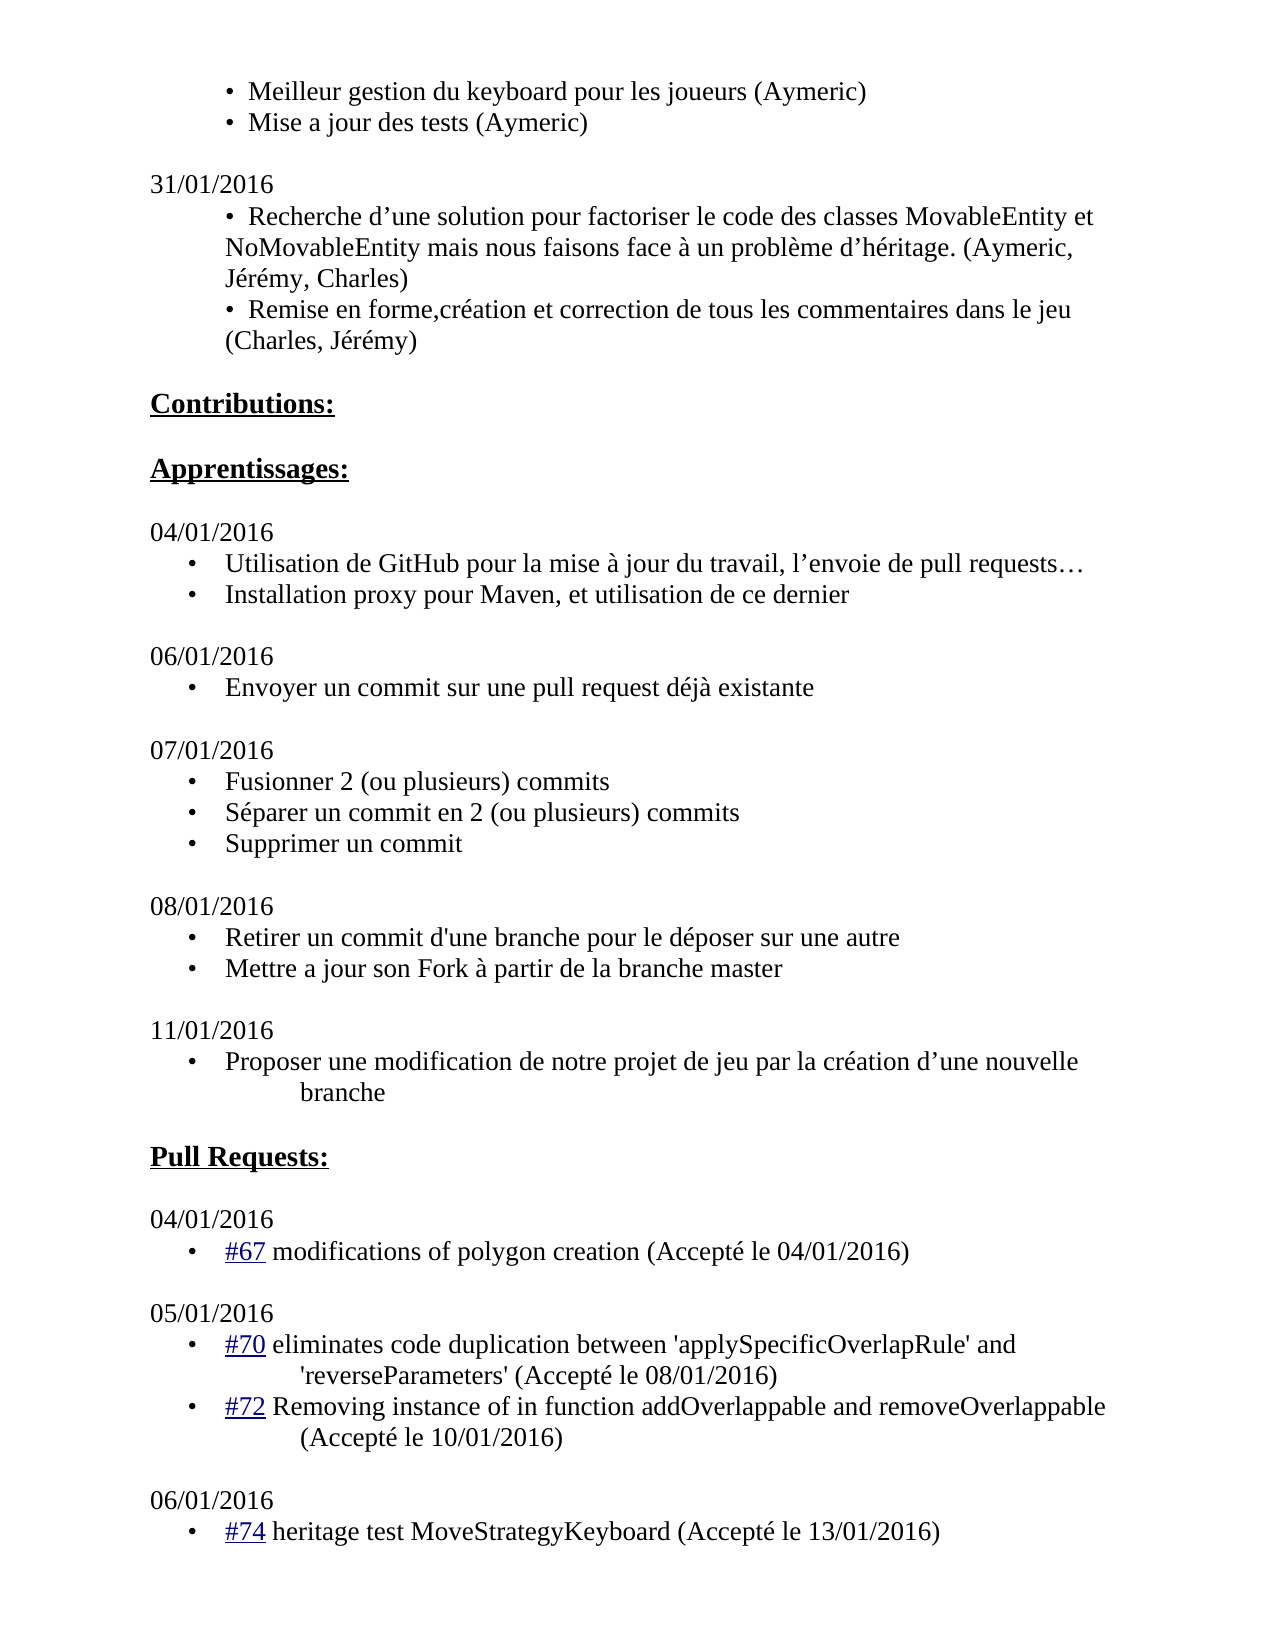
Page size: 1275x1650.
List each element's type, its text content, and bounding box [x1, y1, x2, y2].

list Utilisation de GitHub pour la mise à jour du travail, l’envoie de pull requests… [187, 547, 1125, 578]
list #70 eliminates code duplication between 'applySpecificOverlapRule' and 'reverseParameters' (Accepté le 08/01/2016) [187, 1328, 1125, 1390]
text Apprentissages: [150, 451, 1125, 485]
list #67 modifications of polygon creation (Accepté le 04/01/2016) [187, 1234, 1125, 1266]
text 07/01/2016 [150, 734, 1125, 765]
list Mettre a jour son Fork à partir de la branche master [187, 952, 1125, 983]
text 08/01/2016 [150, 889, 1125, 921]
text 06/01/2016 [150, 640, 1125, 672]
text 06/01/2016 [150, 1484, 1125, 1515]
text • Recherche d’une solution pour factoriser le code des classes MovableEntity et NoMovableEntity mais nous faisons face à un problème d’héritage. (Aymeric, Jérémy, Charles) [150, 199, 1125, 293]
list Installation proxy pour Maven, et utilisation de ce dernier [187, 578, 1125, 609]
text 11/01/2016 [150, 1014, 1125, 1045]
list Supprimer un commit [187, 827, 1125, 858]
text Pull Requests: [150, 1139, 1125, 1172]
text • Mise a jour des tests (Aymeric) [150, 106, 1125, 137]
list Séparer un commit en 2 (ou plusieurs) commits [187, 796, 1125, 827]
list #72 Removing instance of in function addOverlappable and removeOverlappable (Accepté le 10/01/2016) [187, 1390, 1125, 1453]
list Retirer un commit d'une branche pour le déposer sur une autre [187, 921, 1125, 952]
text 04/01/2016 [150, 516, 1125, 547]
text • Meilleur gestion du keyboard pour les joueurs (Aymeric) [150, 75, 1125, 106]
text 05/01/2016 [150, 1297, 1125, 1328]
text Contributions: [150, 386, 1125, 420]
list #74 heritage test MoveStrategyKeyboard (Accepté le 13/01/2016) [187, 1515, 1125, 1546]
list Fusionner 2 (ou plusieurs) commits [187, 765, 1125, 796]
text 31/01/2016 [150, 168, 1125, 199]
text 04/01/2016 [150, 1203, 1125, 1234]
list Proposer une modification de notre projet de jeu par la création d’une nouvelle branche [187, 1045, 1125, 1108]
text • Remise en forme,création et correction de tous les commentaires dans le jeu (Charles, Jérémy) [150, 293, 1125, 355]
list Envoyer un commit sur une pull request déjà existante [187, 672, 1125, 703]
